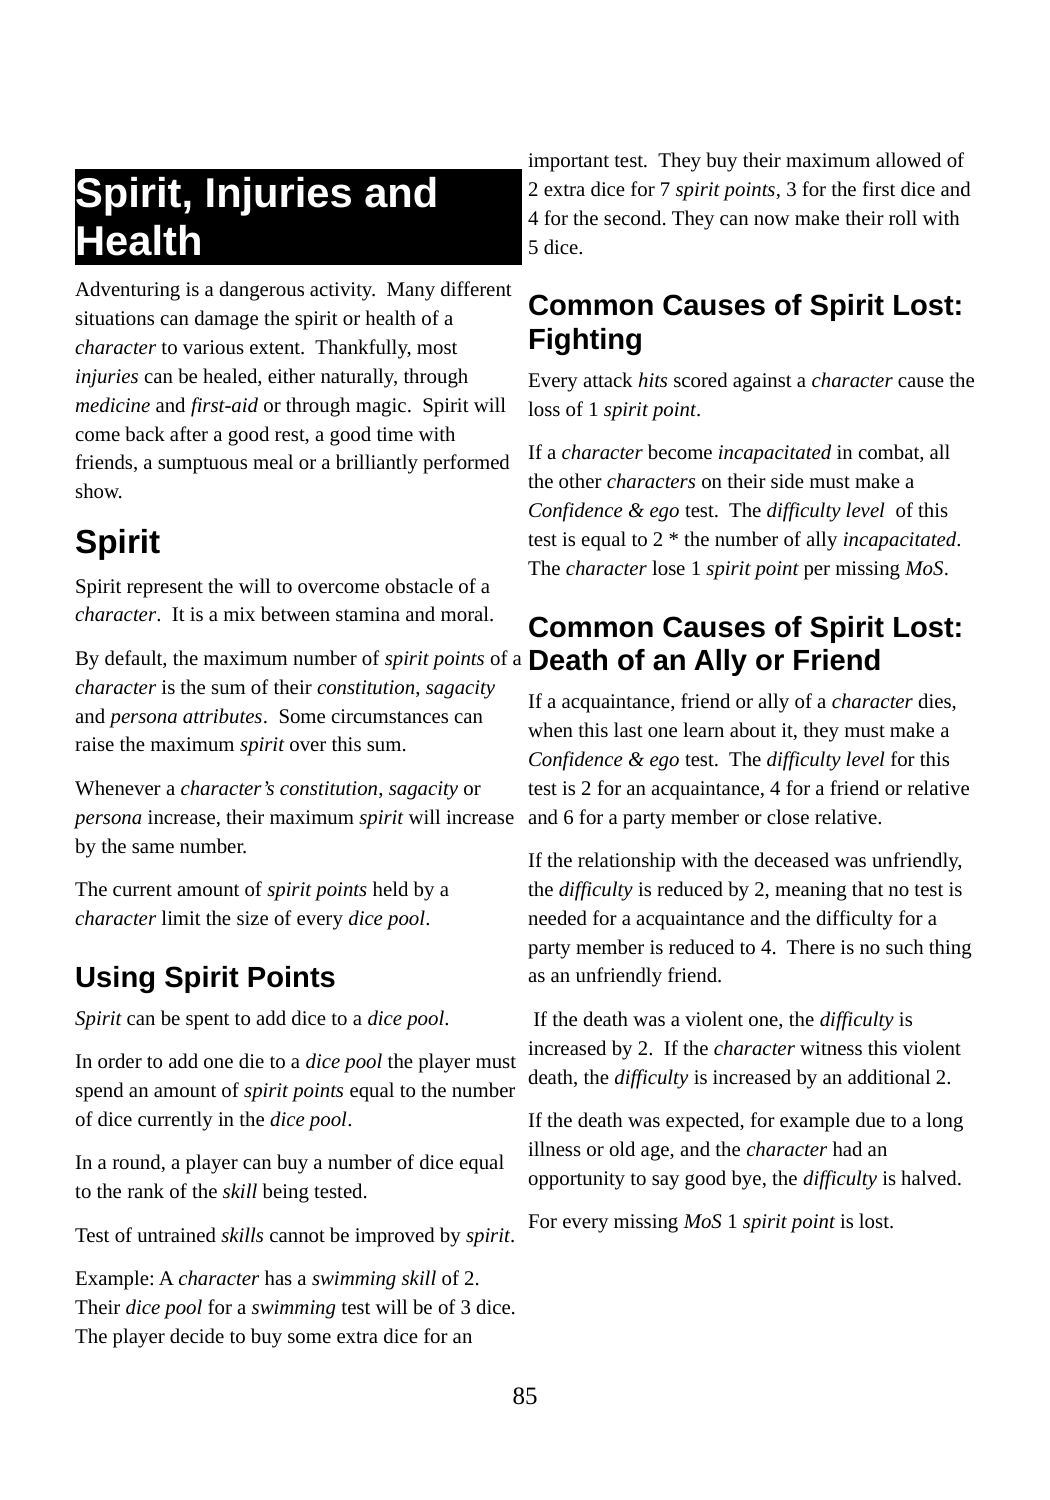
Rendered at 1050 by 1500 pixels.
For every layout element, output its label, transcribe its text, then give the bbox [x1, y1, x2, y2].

text Test of untrained skills cannot be improved by spirit. [75, 1223, 522, 1247]
text If the death was a violent one, the difficulty is increased by 2. If the character witness this violent death, the difficulty is increased by an additional 2. [528, 1007, 975, 1089]
text Spirit can be spent to add dice to a dice pool. [75, 1006, 522, 1030]
subtitle Using Spirit Points [75, 960, 522, 993]
text If a acquaintance, friend or ally of a character dies, when this last one learn about it, they must make a Confidence & ego test. The difficulty level for this test is 2 for an acquaintance, 4 for a friend or relative and 6 for a party member or close relative. [528, 689, 975, 829]
text Every attack hits scored against a character cause the loss of 1 spirit point. [528, 368, 975, 421]
subtitle Spirit, Injuries and Health [75, 169, 522, 265]
text If the relationship with the deceased was unfriendly, the difficulty is reduced by 2, meaning that no test is needed for a acquaintance and the difficulty for a party member is reduced to 4. There is no such thing as an unfriendly friend. [528, 848, 975, 987]
subtitle Common Causes of Spirit Lost: Fighting [528, 288, 975, 356]
text For every missing MoS 1 spirit point is lost. [528, 1209, 975, 1233]
text important test. They buy their maximum allowed of 2 extra dice for 7 spirit points, 3 for the first dice and 4 for the second. They can now make their roll with 5 dice. [528, 148, 975, 259]
subtitle Spirit [75, 523, 522, 561]
text Spirit represent the will to overcome obstacle of a character. It is a mix between stamina and moral. [75, 573, 522, 626]
text By default, the maximum number of spirit points of a character is the sum of their constitution, sagacity and persona attributes. Some circumstances can raise the maximum spirit over this sum. [75, 646, 522, 756]
text Adventuring is a dangerous activity. Many different situations can damage the spirit or health of a character to various extent. Thankfully, most injuries can be healed, either naturally, through medicine and first-aid or through magic. Spirit will come back after a good rest, a good time with friends, a sumptuous meal or a brilliantly performed show. [75, 277, 522, 503]
text In order to add one die to a dice pool the player must spend an amount of spirit points equal to the number of dice currently in the dice pool. [75, 1049, 522, 1131]
text In a round, a player can buy a number of dice equal to the rank of the skill being tested. [75, 1150, 522, 1203]
text If the death was expected, for example due to a long illness or old age, and the character had an opportunity to say good bye, the difficulty is halved. [528, 1108, 975, 1190]
text If a character become incapacitated in combat, all the other characters on their side must make a Confidence & ego test. The difficulty level of this test is equal to 2 * the number of ally incapacitated. The character lose 1 spirit point per missing MoS. [528, 440, 975, 580]
text Whenever a character’s constitution, sagacity or persona increase, their maximum spirit will increase by the same number. [75, 776, 522, 858]
subtitle Common Causes of Spirit Lost: Death of an Ally or Friend [528, 609, 975, 677]
text Example: A character has a swimming skill of 2. Their dice pool for a swimming test will be of 3 dice. The player decide to buy some extra dice for an [75, 1266, 522, 1348]
text The current amount of spirit points held by a character limit the size of every dice pool. [75, 877, 522, 930]
